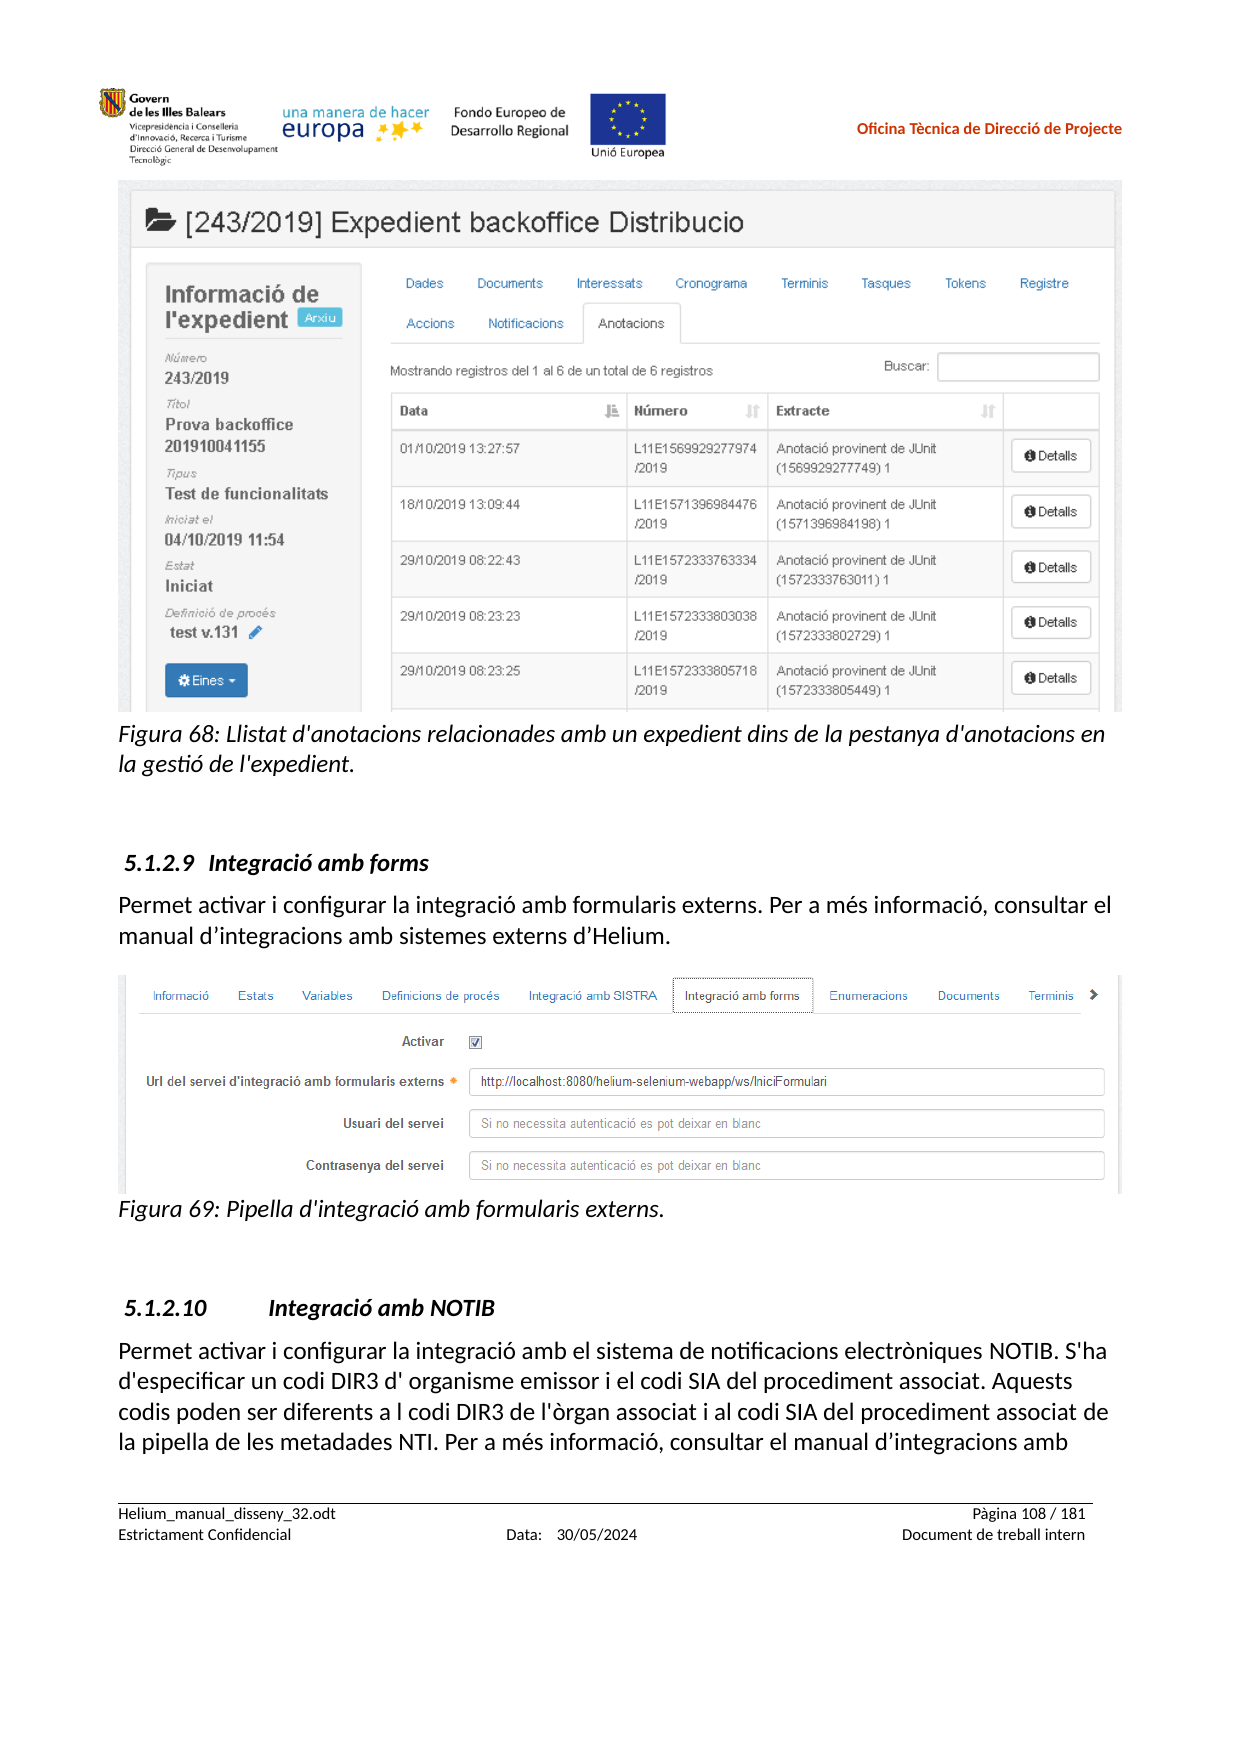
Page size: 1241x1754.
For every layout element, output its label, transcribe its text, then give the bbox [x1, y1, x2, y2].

text Figura 68: Llistat d'anotacions relacionades amb un expedient dins de la pestanya d'anotacions en la gestió de l'expedient. [118, 712, 1122, 779]
picture [99, 87, 668, 166]
subtitle Integració amb NOTIB [118, 1292, 1122, 1322]
picture [118, 975, 1123, 1194]
text Permet activar i configurar la integració amb formularis externs. Per a més informació, consultar el manual d’integracions amb sistemes externs d’Helium. [118, 889, 1122, 951]
picture [118, 180, 1123, 712]
subtitle Integració amb forms [118, 847, 1122, 877]
text Figura 69: Pipella d'integració amb formularis externs. [118, 1194, 1122, 1224]
text Permet activar i configurar la integració amb el sistema de notificacions electròniques NOTIB. S'ha d'especificar un codi DIR3 d' organisme emissor i el codi SIA del procediment associat. Aquests codis poden ser diferents a l codi DIR3 de l'òrgan associat i al codi SIA del procediment associat de la pipella de les metadades NTI. Per a més informació, consultar el manual d’integracions amb [118, 1335, 1122, 1457]
